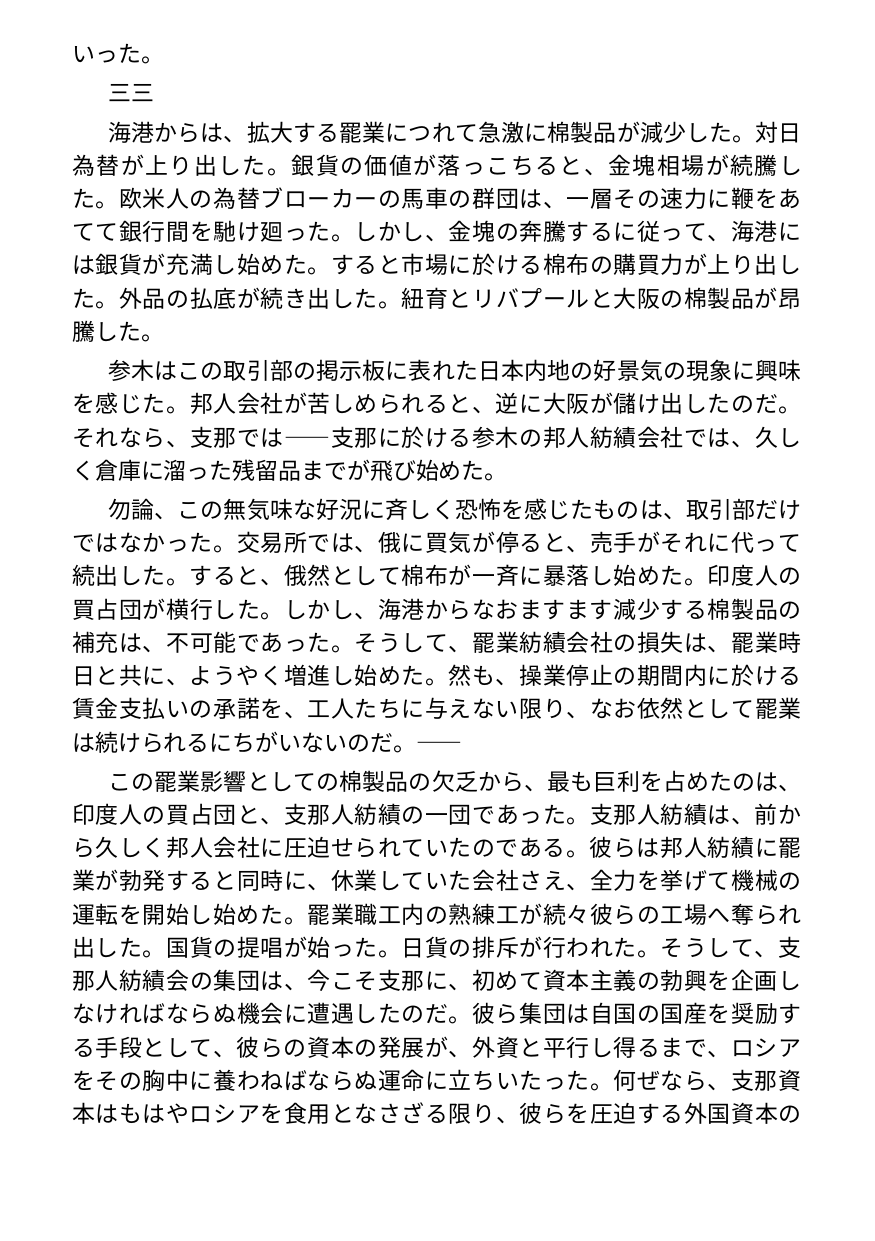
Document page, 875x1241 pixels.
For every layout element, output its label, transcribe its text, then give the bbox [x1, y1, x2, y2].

text 海港からは、拡大する罷業につれて急激に棉製品が減少した。対日為替が上り出した。銀貨の価値が落っこちると、金塊相場が続騰した。欧米人の為替ブローカーの馬車の群団は、一層その速力に鞭をあてて銀行間を馳け廻った。しかし、金塊の奔騰するに従って、海港には銀貨が充満し始めた。すると市場に於ける棉布の購買力が上り出した。外品の払底が続き出した。紐育とリバプールと大阪の棉製品が昂騰した。 [72, 114, 802, 347]
text いった。 [72, 36, 802, 69]
text この罷業影響としての棉製品の欠乏から、最も巨利を占めたのは、印度人の買占団と、支那人紡績の一団であった。支那人紡績は、前から久しく邦人会社に圧迫せられていたのである。彼らは邦人紡績に罷業が勃発すると同時に、休業していた会社さえ、全力を挙げて機械の運転を開始し始めた。罷業職工内の熟練工が続々彼らの工場へ奪られ出した。国貨の提唱が始った。日貨の排斥が行われた。そうして、支那人紡績会の集団は、今こそ支那に、初めて資本主義の勃興を企画しなければならぬ機会に遭遇したのだ。彼ら集団は自国の国産を奨励する手段として、彼らの資本の発展が、外資と平行し得るまで、ロシアをその胸中に養わねばならぬ運命に立ちいたった。何ぜなら、支那資本はもはやロシアを食用となさざる限り、彼らを圧迫する外国資本の [72, 763, 802, 1129]
text 三三 [72, 75, 802, 108]
text 参木はこの取引部の掲示板に表れた日本内地の好景気の現象に興味を感じた。邦人会社が苦しめられると、逆に大阪が儲け出したのだ。それなら、支那では――支那に於ける参木の邦人紡績会社では、久しく倉庫に溜った残留品までが飛び始めた。 [72, 353, 802, 486]
text 勿論、この無気味な好況に斉しく恐怖を感じたものは、取引部だけではなかった。交易所では、俄に買気が停ると、売手がそれに代って続出した。すると、俄然として棉布が一斉に暴落し始めた。印度人の買占団が横行した。しかし、海港からなおますます減少する棉製品の補充は、不可能であった。そうして、罷業紡績会社の損失は、罷業時日と共に、ようやく増進し始めた。然も、操業停止の期間内に於ける賃金支払いの承諾を、工人たちに与えない限り、なお依然として罷業は続けられるにちがいないのだ。―― [72, 492, 802, 758]
